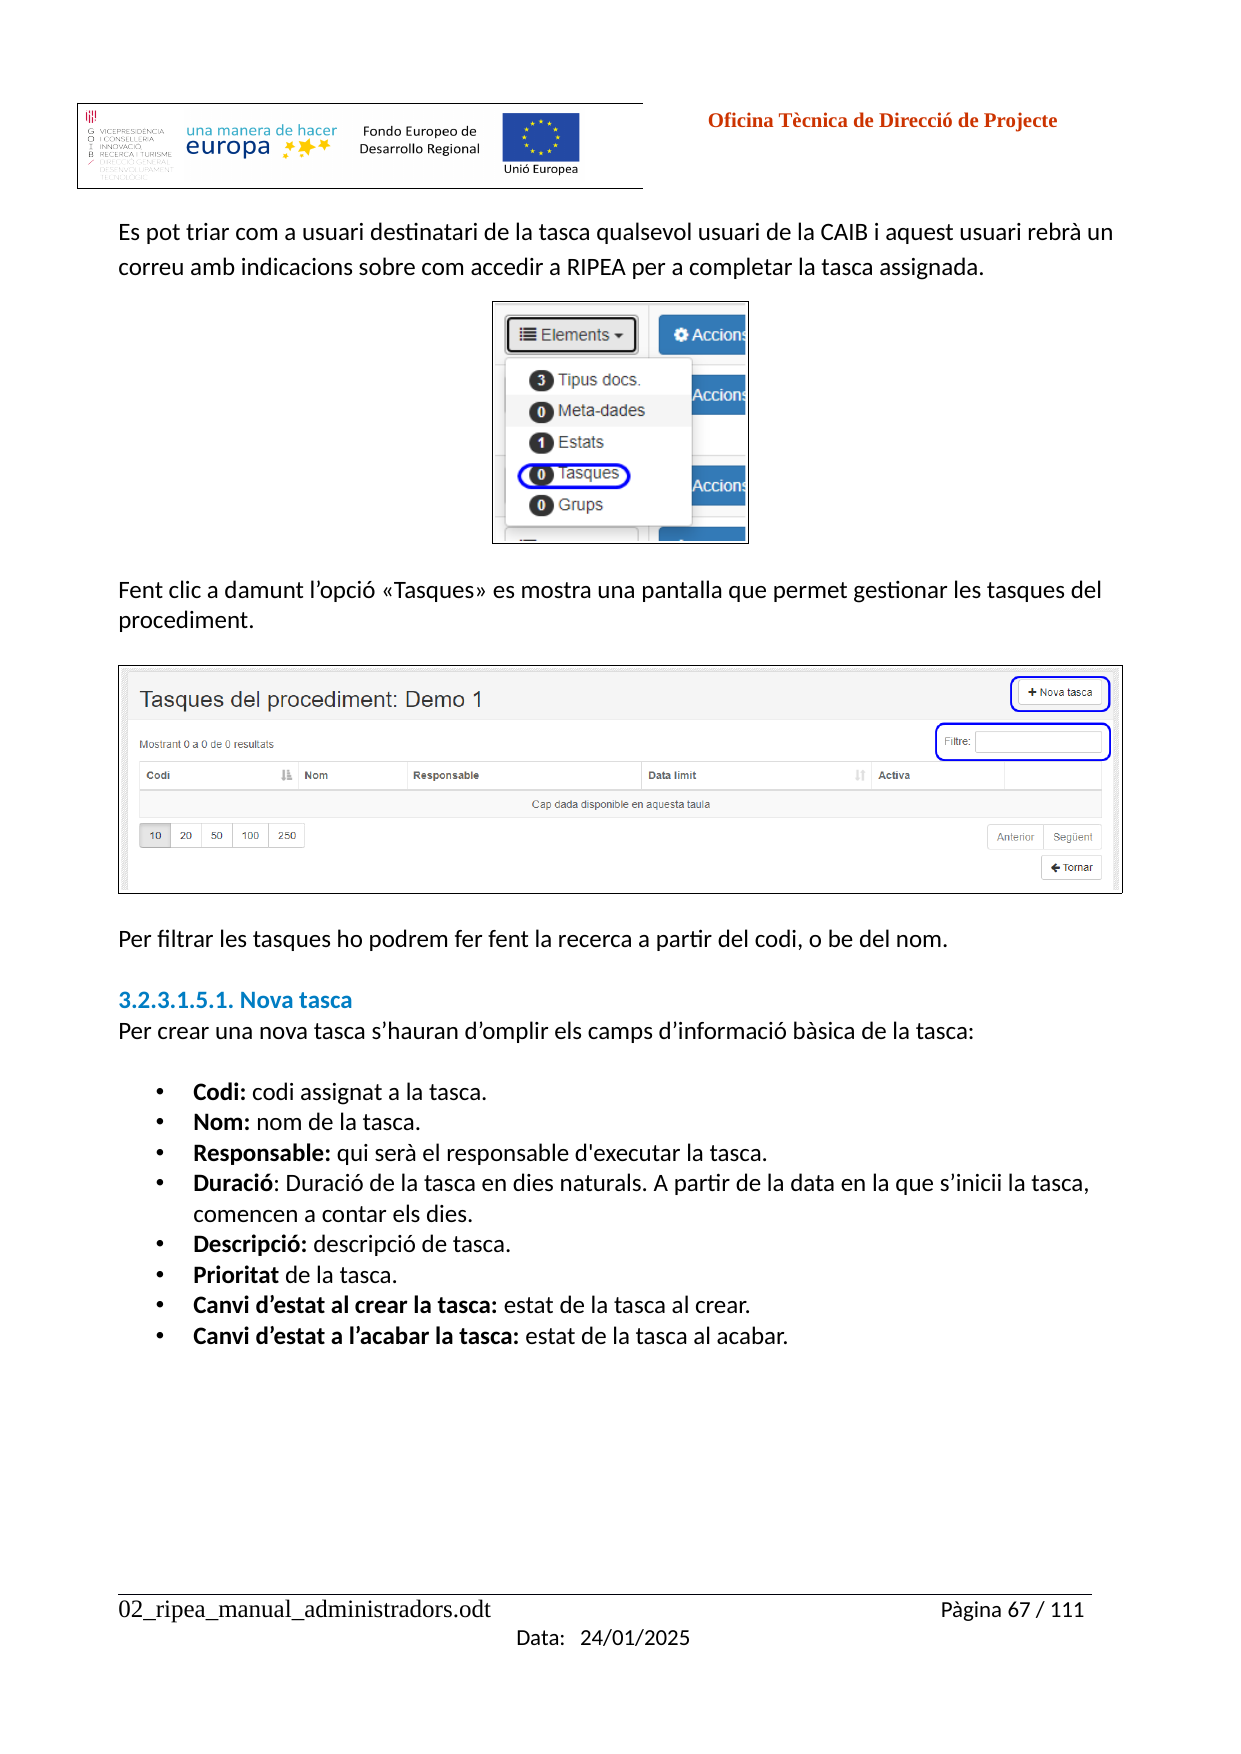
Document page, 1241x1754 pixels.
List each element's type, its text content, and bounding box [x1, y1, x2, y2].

list Prioritat de la tasca. [156, 1259, 1122, 1289]
list Canvi d’estat a l’acabar la tasca: estat de la tasca al acabar. [156, 1320, 1122, 1351]
list Nom: nom de la tasca. [156, 1106, 1122, 1137]
list Responsable: qui serà el responsable d'executar la tasca. [156, 1137, 1122, 1167]
list Codi: codi assignat a la tasca. [156, 1076, 1122, 1106]
picture [82, 108, 178, 182]
subtitle 3.2.3.1.5.1. Nova tasca [118, 984, 1122, 1015]
text Per crear una nova tasca s’hauran d’omplir els camps d’informació bàsica de la tasca: [118, 1015, 1122, 1045]
text Es pot triar com a usuari destinatari de la tasca qualsevol usuari de la CAIB i aquest usuari rebrà un correu amb indicacions sobre com accedir a RIPEA per a completar la tasca assignada. [118, 216, 1122, 282]
text Per filtrar les tasques ho podrem fer fent la recerca a partir del codi, o be del nom. [118, 923, 1122, 954]
picture [494, 303, 746, 541]
text Fent clic a damunt l’opció «Tasques» es mostra una pantalla que permet gestionar les tasques del procediment. [118, 574, 1122, 635]
list Canvi d’estat al crear la tasca: estat de la tasca al crear. [156, 1289, 1122, 1320]
list Descripció: descripció de tasca. [156, 1228, 1122, 1259]
picture [184, 108, 585, 182]
picture [121, 668, 1119, 890]
list Duració: Duració de la tasca en dies naturals. A partir de la data en la que s’inicii la tasca, comencen a contar els dies. [156, 1167, 1122, 1228]
